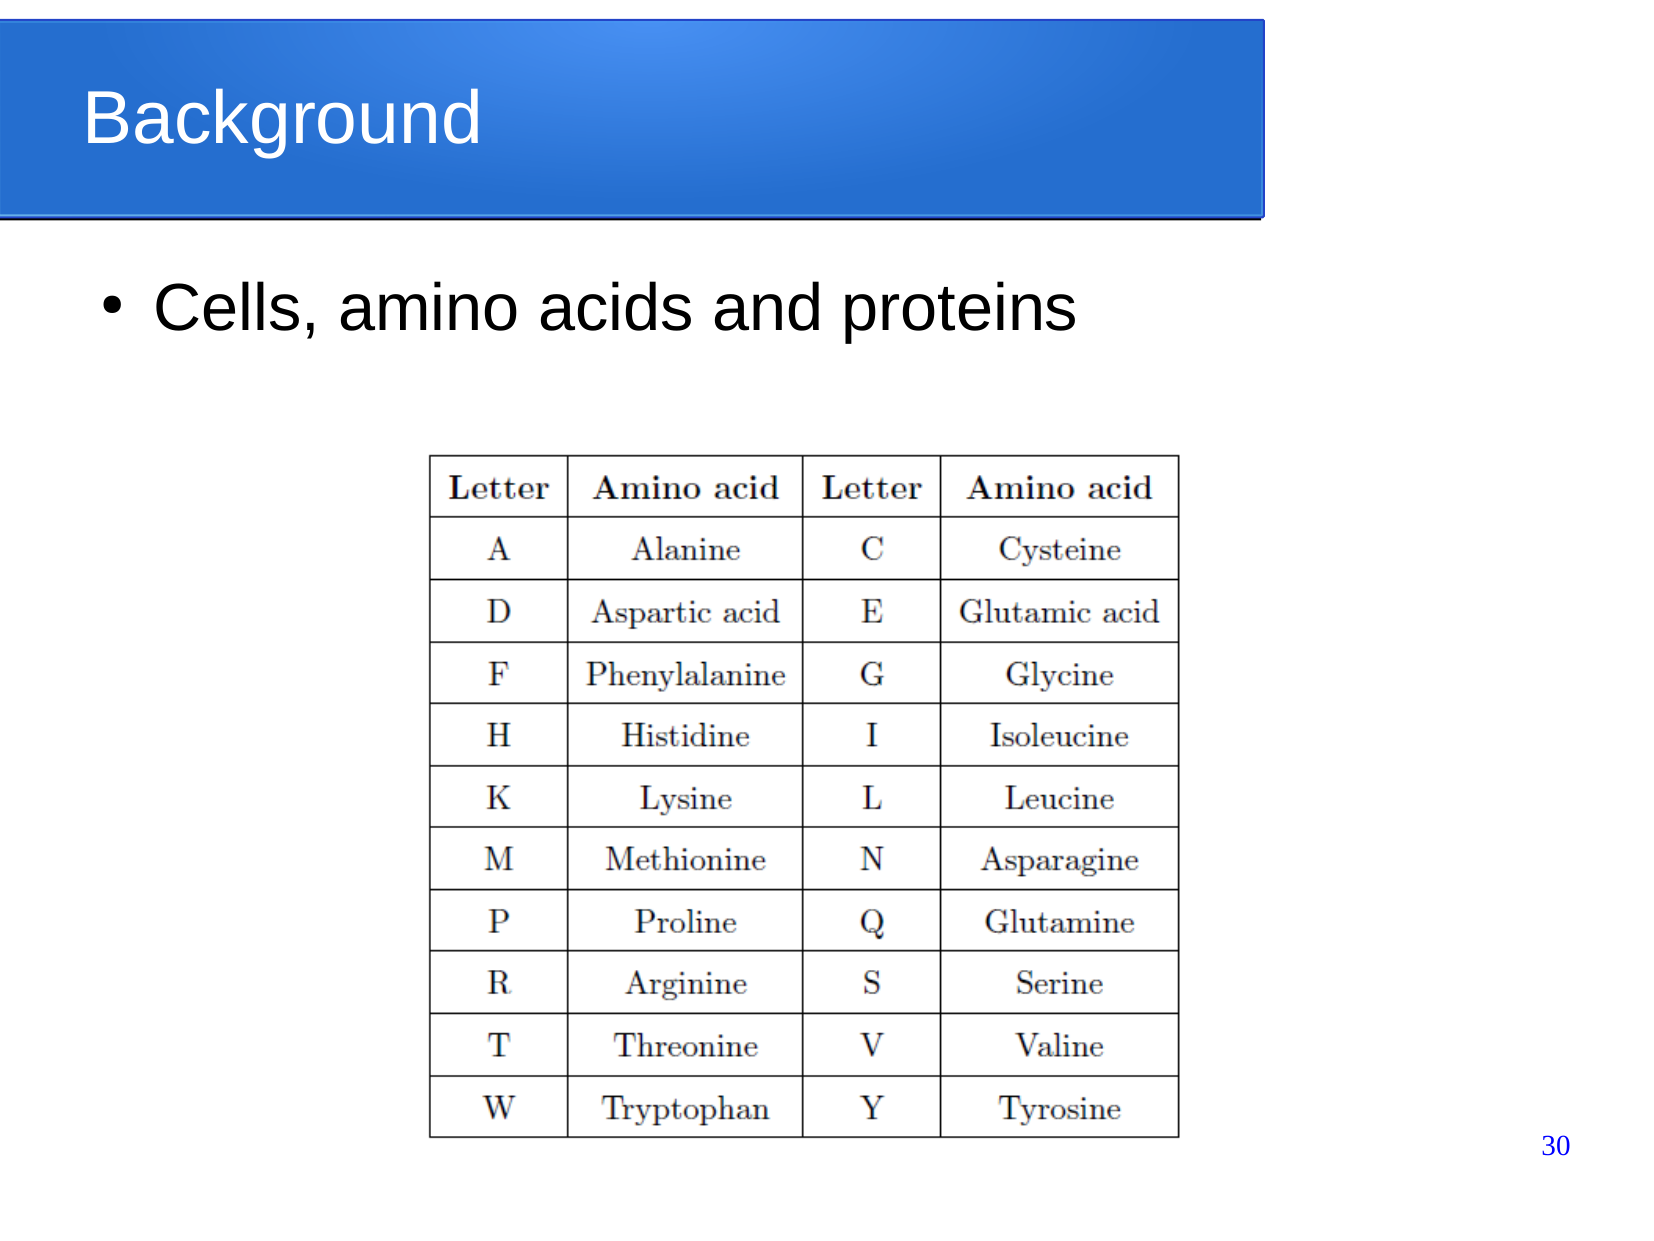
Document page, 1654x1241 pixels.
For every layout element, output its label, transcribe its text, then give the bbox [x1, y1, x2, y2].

title Background [82, 25, 1250, 211]
picture [420, 449, 1186, 1146]
list Cells, amino acids and proteins [82, 269, 1538, 1201]
